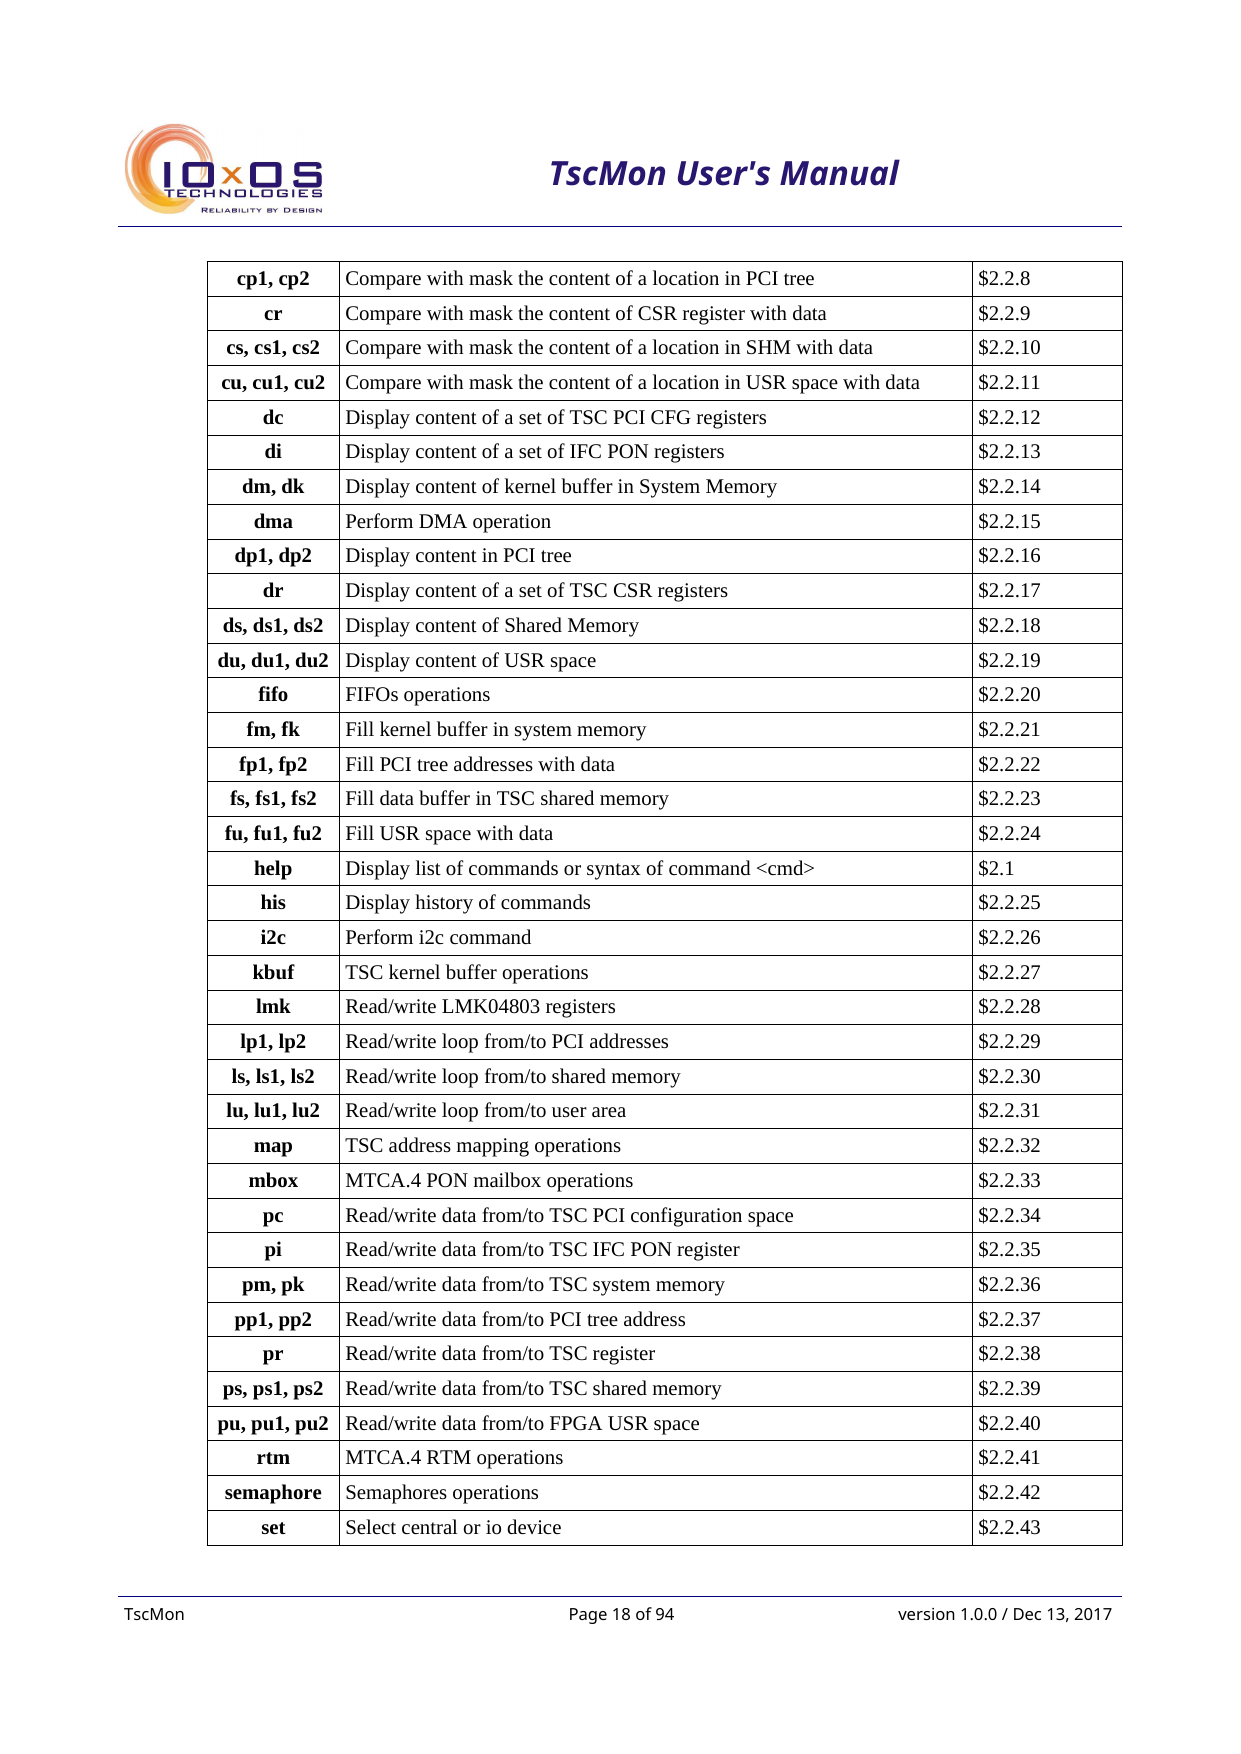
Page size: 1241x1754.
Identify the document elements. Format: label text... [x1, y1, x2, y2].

table_cell Read/write loop from/to PCI addresses [340, 1025, 972, 1059]
table_cell $2.2.12 [973, 401, 1122, 434]
table_cell Perform DMA operation [340, 505, 972, 538]
table_cell set [208, 1511, 339, 1544]
table_cell map [208, 1129, 339, 1163]
table_cell lu, lu1, lu2 [208, 1095, 339, 1128]
table_cell $2.1 [973, 852, 1122, 885]
table_cell pm, pk [208, 1268, 339, 1302]
table_cell $2.2.13 [973, 436, 1122, 469]
table_cell Display content of a set of IFC PON registers [340, 436, 972, 469]
table_cell $2.2.10 [973, 331, 1122, 365]
table_cell Display content of a set of TSC CSR registers [340, 574, 972, 608]
table_cell fp1, fp2 [208, 748, 339, 781]
table_cell dma [208, 505, 339, 538]
table_cell $2.2.35 [973, 1233, 1122, 1267]
table_cell Read/write data from/to FPGA USR space [340, 1407, 972, 1440]
table_cell Display content of kernel buffer in System Memory [340, 470, 972, 504]
table_cell $2.2.19 [973, 644, 1122, 677]
table_cell Compare with mask the content of a location in SHM with data [340, 331, 972, 365]
table_cell ls, ls1, ls2 [208, 1060, 339, 1093]
table_cell Display list of commands or syntax of command <cmd> [340, 852, 972, 885]
table_cell Read/write loop from/to shared memory [340, 1060, 972, 1093]
table_cell dm, dk [208, 470, 339, 504]
table_cell $2.2.18 [973, 609, 1122, 643]
table_cell Read/write loop from/to user area [340, 1095, 972, 1128]
table_cell fm, fk [208, 713, 339, 747]
table_cell Display history of commands [340, 886, 972, 920]
table_cell Read/write data from/to TSC PCI configuration space [340, 1199, 972, 1232]
table_cell Fill PCI tree addresses with data [340, 748, 972, 781]
table_cell pc [208, 1199, 339, 1232]
table_cell Compare with mask the content of a location in PCI tree [340, 262, 972, 296]
table_cell $2.2.31 [973, 1095, 1122, 1128]
table_cell MTCA.4 PON mailbox operations [340, 1164, 972, 1198]
table_cell pr [208, 1337, 339, 1371]
table_cell $2.2.28 [973, 991, 1122, 1024]
table_cell dp1, dp2 [208, 540, 339, 573]
table_cell cs, cs1, cs2 [208, 331, 339, 365]
table_cell $2.2.32 [973, 1129, 1122, 1163]
table_cell dr [208, 574, 339, 608]
table_cell $2.2.40 [973, 1407, 1122, 1440]
table_cell Read/write data from/to PCI tree address [340, 1303, 972, 1336]
table_cell $2.2.41 [973, 1441, 1122, 1475]
table_cell mbox [208, 1164, 339, 1198]
table_cell Fill USR space with data [340, 817, 972, 851]
table_cell his [208, 886, 339, 920]
table_cell $2.2.14 [973, 470, 1122, 504]
table_cell $2.2.37 [973, 1303, 1122, 1336]
table_cell $2.2.39 [973, 1372, 1122, 1406]
table_cell $2.2.26 [973, 921, 1122, 955]
table_cell dc [208, 401, 339, 434]
table_cell cr [208, 297, 339, 330]
table_cell di [208, 436, 339, 469]
table_cell $2.2.38 [973, 1337, 1122, 1371]
table_cell du, du1, du2 [208, 644, 339, 677]
table_cell TSC address mapping operations [340, 1129, 972, 1163]
table_cell rtm [208, 1441, 339, 1475]
table_cell $2.2.24 [973, 817, 1122, 851]
table_cell Select central or io device [340, 1511, 972, 1544]
table_cell i2c [208, 921, 339, 955]
table_cell lmk [208, 991, 339, 1024]
table_cell $2.2.43 [973, 1511, 1122, 1544]
table_cell kbuf [208, 956, 339, 989]
table_cell ps, ps1, ps2 [208, 1372, 339, 1406]
table_cell $2.2.22 [973, 748, 1122, 781]
table_cell Compare with mask the content of a location in USR space with data [340, 366, 972, 400]
table_cell Display content of USR space [340, 644, 972, 677]
table_cell $2.2.17 [973, 574, 1122, 608]
table_cell $2.2.16 [973, 540, 1122, 573]
table_cell Read/write data from/to TSC shared memory [340, 1372, 972, 1406]
table_cell Display content of Shared Memory [340, 609, 972, 643]
table_cell $2.2.8 [973, 262, 1122, 296]
table_cell Read/write data from/to TSC system memory [340, 1268, 972, 1302]
picture [123, 123, 323, 217]
table_cell $2.2.42 [973, 1476, 1122, 1510]
table_cell MTCA.4 RTM operations [340, 1441, 972, 1475]
table_cell Read/write data from/to TSC register [340, 1337, 972, 1371]
table_cell $2.2.27 [973, 956, 1122, 989]
table_cell $2.2.36 [973, 1268, 1122, 1302]
table_cell $2.2.25 [973, 886, 1122, 920]
table_cell Semaphores operations [340, 1476, 972, 1510]
table_cell Fill data buffer in TSC shared memory [340, 782, 972, 816]
table_cell semaphore [208, 1476, 339, 1510]
table_cell lp1, lp2 [208, 1025, 339, 1059]
table_cell Read/write LMK04803 registers [340, 991, 972, 1024]
table_cell $2.2.23 [973, 782, 1122, 816]
table_cell Display content of a set of TSC PCI CFG registers [340, 401, 972, 434]
table_cell $2.2.9 [973, 297, 1122, 330]
table_cell cp1, cp2 [208, 262, 339, 296]
table_cell $2.2.21 [973, 713, 1122, 747]
table_cell Fill kernel buffer in system memory [340, 713, 972, 747]
table_cell ds, ds1, ds2 [208, 609, 339, 643]
table_cell $2.2.29 [973, 1025, 1122, 1059]
table_cell pi [208, 1233, 339, 1267]
table_cell $2.2.34 [973, 1199, 1122, 1232]
table_cell Compare with mask the content of CSR register with data [340, 297, 972, 330]
table_cell fs, fs1, fs2 [208, 782, 339, 816]
table_cell $2.2.33 [973, 1164, 1122, 1198]
table_cell fu, fu1, fu2 [208, 817, 339, 851]
table_cell $2.2.11 [973, 366, 1122, 400]
table_cell $2.2.30 [973, 1060, 1122, 1093]
table_cell TSC kernel buffer operations [340, 956, 972, 989]
table_cell fifo [208, 678, 339, 712]
table_cell $2.2.15 [973, 505, 1122, 538]
table_cell Read/write data from/to TSC IFC PON register [340, 1233, 972, 1267]
table_cell pu, pu1, pu2 [208, 1407, 339, 1440]
table_cell pp1, pp2 [208, 1303, 339, 1336]
table_cell cu, cu1, cu2 [208, 366, 339, 400]
table_cell Display content in PCI tree [340, 540, 972, 573]
table_cell $2.2.20 [973, 678, 1122, 712]
table_cell FIFOs operations [340, 678, 972, 712]
table_cell help [208, 852, 339, 885]
table_cell Perform i2c command [340, 921, 972, 955]
